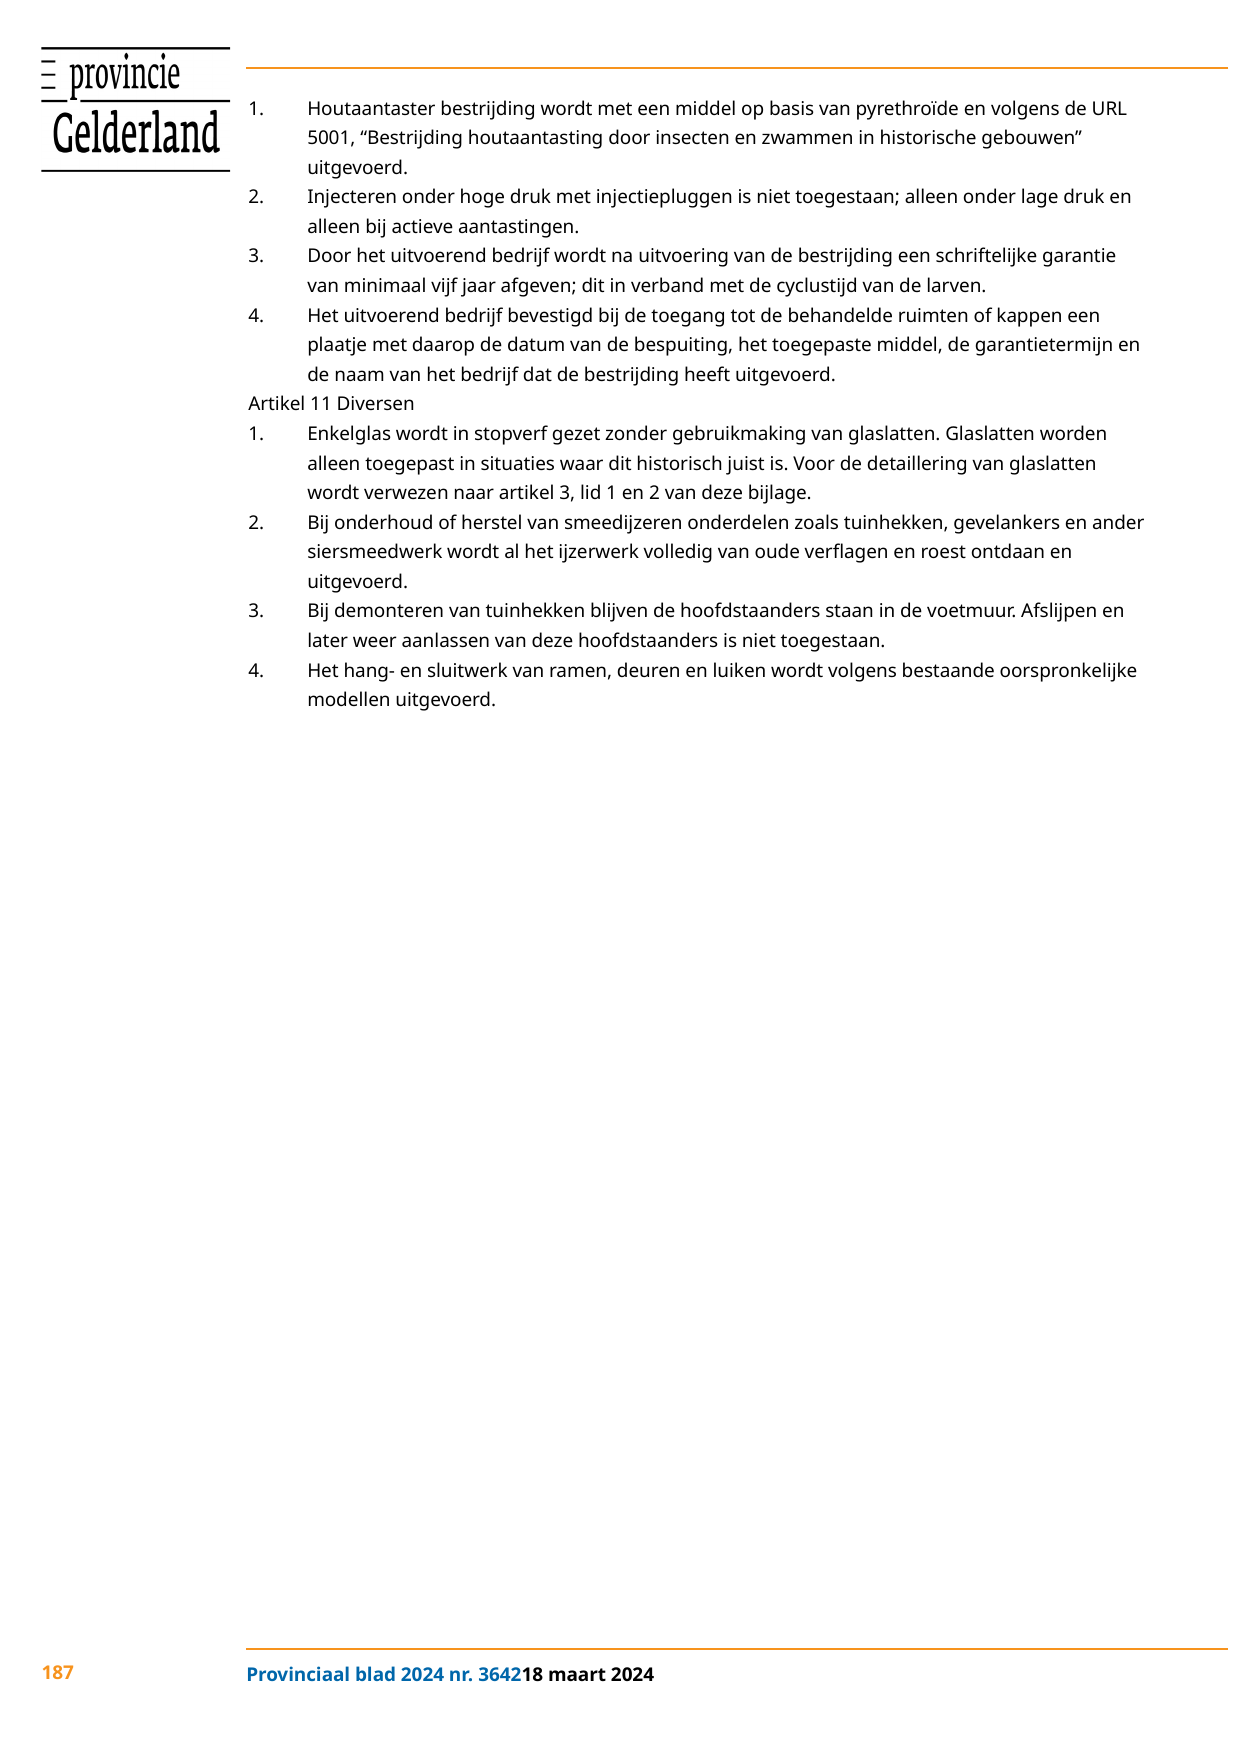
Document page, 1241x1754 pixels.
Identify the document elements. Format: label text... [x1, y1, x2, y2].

list Enkelglas wordt in stopverf gezet zonder gebruikmaking van glaslatten. Glaslatten worden alleen toegepast in situaties waar dit historisch juist is. Voor de detaillering van glaslatten wordt verwezen naar artikel 3, lid 1 en 2 van deze bijlage. [248, 420, 1152, 505]
list Het hang- en sluitwerk van ramen, deuren en luiken wordt volgens bestaande oorspronkelijke modellen uitgevoerd. [248, 657, 1152, 712]
list Houtaantaster bestrijding wordt met een middel op basis van pyrethroïde en volgens de URL 5001, “Bestrijding houtaantasting door insecten en zwammen in historische gebouwen” uitgevoerd. [248, 95, 1152, 180]
list Bij demonteren van tuinhekken blijven de hoofdstaanders staan in de voetmuur. Afslijpen en later weer aanlassen van deze hoofdstaanders is niet toegestaan. [248, 598, 1152, 653]
list Het uitvoerend bedrijf bevestigd bij de toegang tot de behandelde ruimten of kappen een plaatje met daarop de datum van de bespuiting, het toegepaste middel, de garantietermijn en de naam van het bedrijf dat de bestrijding heeft uitgevoerd. [248, 302, 1152, 387]
list Injecteren onder hoge druk met injectiepluggen is niet toegestaan; alleen onder lage druk en alleen bij actieve aantastingen. [248, 183, 1152, 239]
text Artikel 11 Diversen [248, 391, 1152, 416]
picture [41, 47, 231, 172]
list Bij onderhoud of herstel van smeedijzeren onderdelen zoals tuinhekken, gevelankers en ander siersmeedwerk wordt al het ijzerwerk volledig van oude verflagen en roest ontdaan en uitgevoerd. [248, 509, 1152, 594]
list Door het uitvoerend bedrijf wordt na uitvoering van de bestrijding een schriftelijke garantie van minimaal vijf jaar afgeven; dit in verband met de cyclustijd van de larven. [248, 243, 1152, 298]
